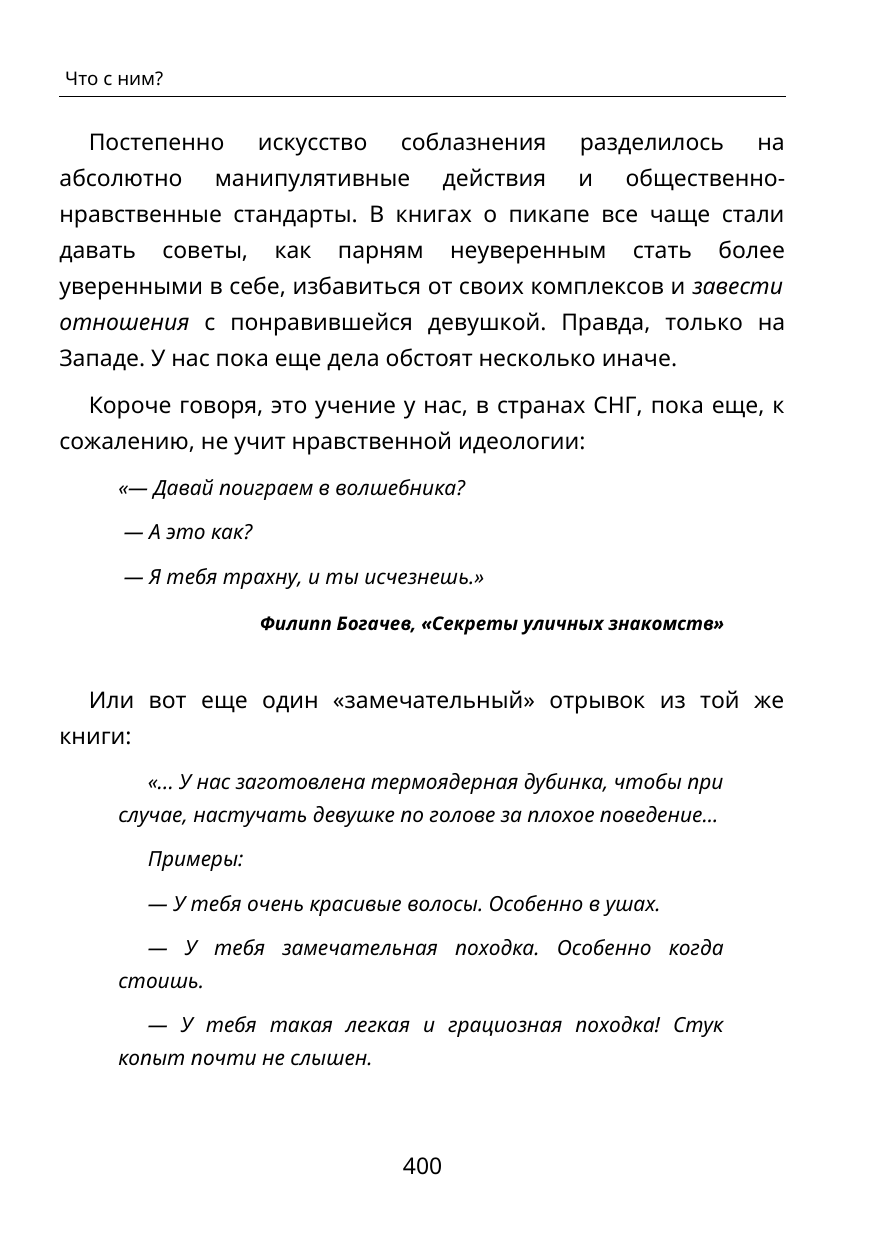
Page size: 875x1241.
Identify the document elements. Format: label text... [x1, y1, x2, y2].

text «... У нас заготовлена термоядерная дубинка, чтобы при случае, настучать девушке по голове за плохое поведение... [118, 767, 726, 828]
text — У тебя такая легкая и грациозная походка! Стук копыт почти не слышен. [118, 1010, 726, 1071]
list — А это как? [118, 517, 727, 546]
text Примеры: [118, 844, 726, 873]
text Или вот еще один «замечательный» отрывок из той же книги: [59, 684, 786, 751]
text — У тебя очень красивые волосы. Особенно в ушах. [118, 889, 726, 917]
text — У тебя замечательная походка. Особенно когда стоишь. [118, 933, 726, 994]
text «— Давай поиграем в волшебника? [118, 473, 727, 501]
text Короче говоря, это учение у нас, в странах СНГ, пока еще, к сожалению, не учит нравственной идеологии: [59, 389, 786, 457]
list — Я тебя трахну, и ты исчезнешь.» [118, 562, 727, 590]
text Постепенно искусство соблазнения разделилось на абсолютно манипулятивные действия и общественно-нравственные стандарты. В книгах о пикапе все чаще стали давать советы, как парням неуверенным стать более уверенными в себе, избавиться от своих комплексов и завести отношения с понравившейся девушкой. Правда, только на Западе. У нас пока еще дела обстоят несколько иначе. [59, 126, 786, 373]
text Филипп Богачев, «Секреты уличных знакомств» [118, 606, 726, 636]
